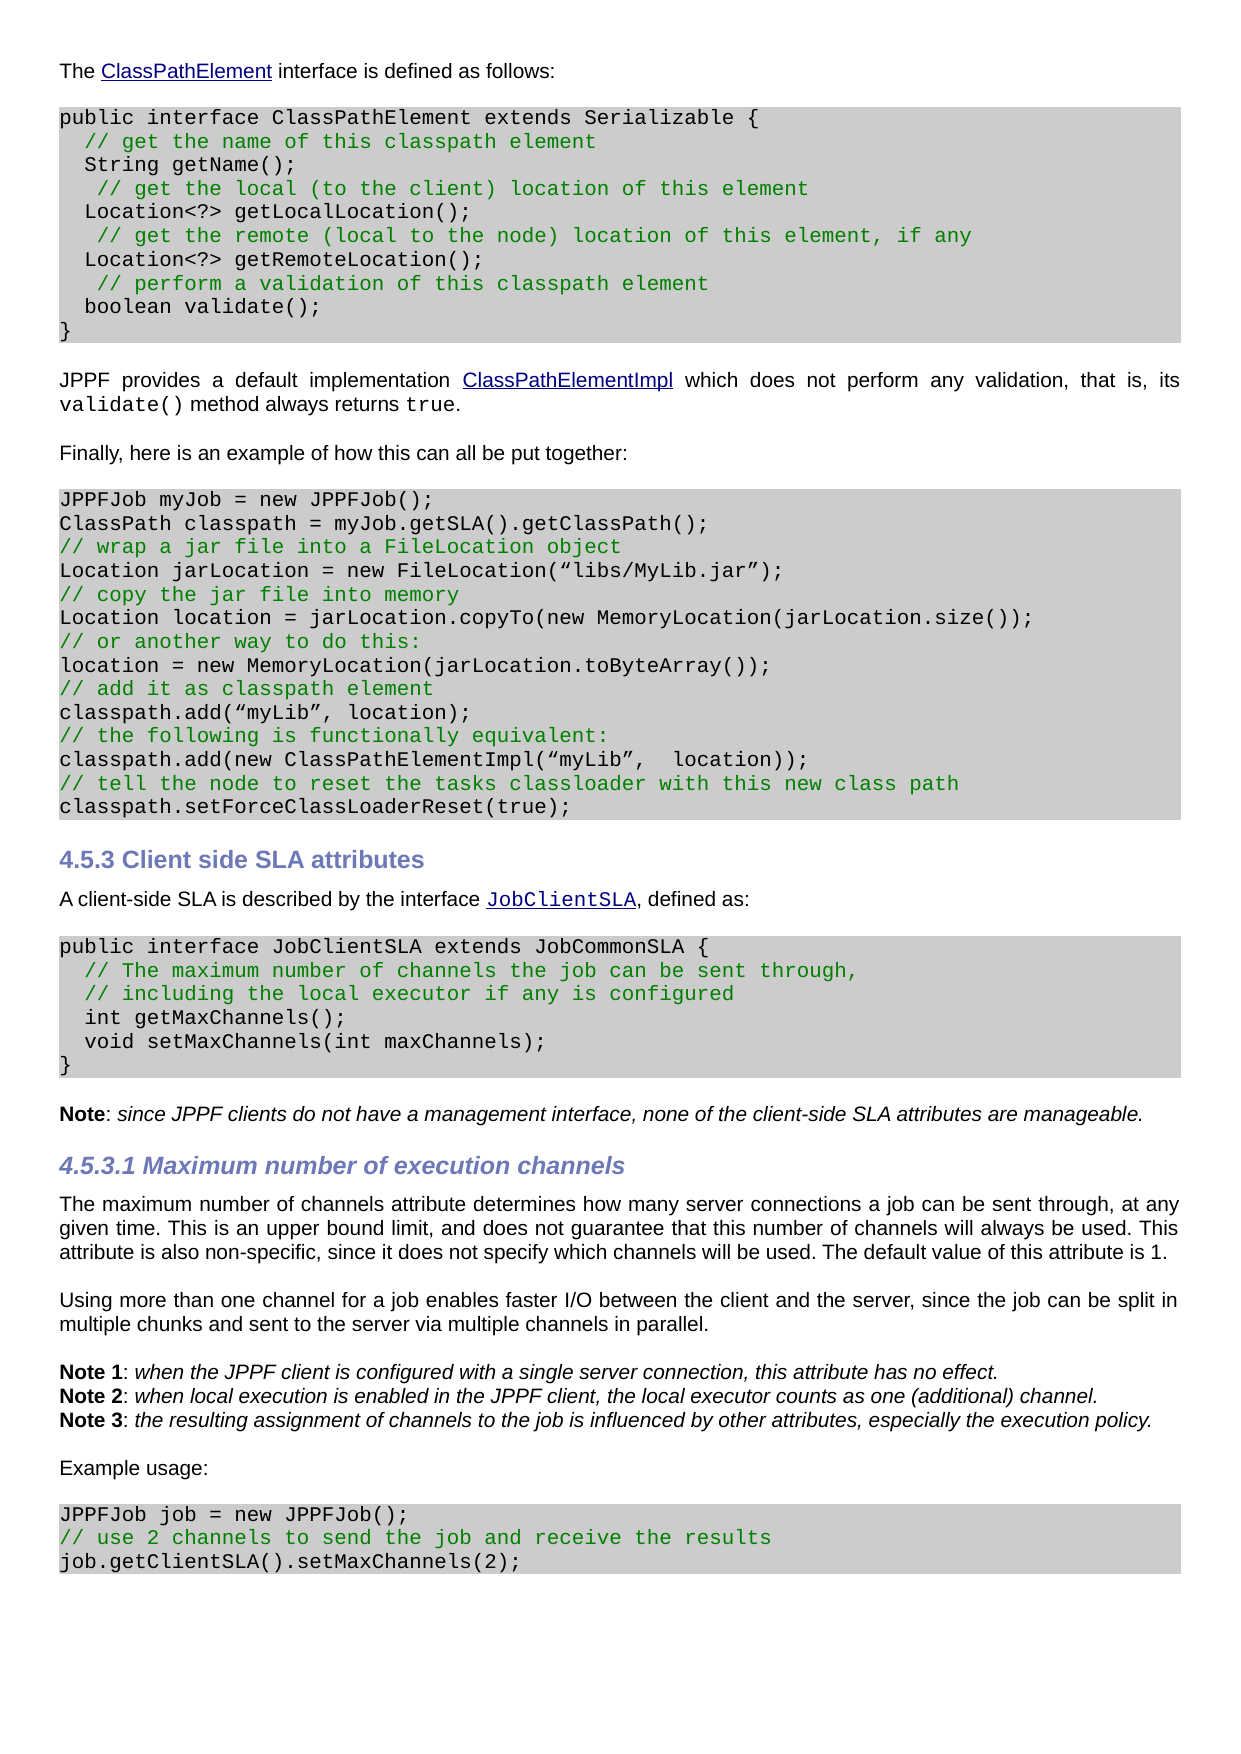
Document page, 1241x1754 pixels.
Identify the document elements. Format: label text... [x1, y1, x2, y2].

text // add it as classpath element [59, 678, 1181, 702]
text void setMaxChannels(int maxChannels); [59, 1031, 1181, 1054]
text public interface JobClientSLA extends JobCommonSLA { [59, 936, 1181, 960]
text classpath.add(new ClassPathElementImpl(“myLib”, location)); [59, 749, 1181, 773]
text // including the local executor if any is configured [59, 983, 1181, 1007]
text // the following is functionally equivalent: [59, 726, 1181, 749]
text // wrap a jar file into a FileLocation object [59, 536, 1181, 560]
text The maximum number of channels attribute determines how many server connections a job can be sent through, at any given time. This is an upper bound limit, and does not guarantee that this number of channels will always be used. This attribute is also non-specific, since it does not specify which channels will be used. The default value of this attribute is 1. [59, 1192, 1181, 1264]
text int getMaxChannels(); [59, 1007, 1181, 1031]
text Finally, here is an example of how this can all be put together: [59, 441, 1181, 465]
text Note 3: the resulting assignment of channels to the job is influenced by other attributes, especially the execution policy. [59, 1408, 1181, 1432]
text // get the name of this classpath element [59, 131, 1181, 154]
text classpath.setForceClassLoaderReset(true); [59, 796, 1181, 820]
text Location location = jarLocation.copyTo(new MemoryLocation(jarLocation.size()); [59, 607, 1181, 631]
text // perform a validation of this classpath element [59, 272, 1181, 296]
text // The maximum number of channels the job can be sent through, [59, 960, 1181, 983]
text Note: since JPPF clients do not have a management interface, none of the client-side SLA attributes are manageable. [59, 1102, 1181, 1126]
text Note 2: when local execution is enabled in the JPPF client, the local executor counts as one (additional) channel. [59, 1384, 1181, 1408]
text ClassPath classpath = myJob.getSLA().getClassPath(); [59, 513, 1181, 536]
text Location<?> getLocalLocation(); [59, 202, 1181, 225]
subtitle Client side SLA attributes [59, 845, 1181, 874]
text The ClassPathElement interface is defined as follows: [59, 59, 1181, 83]
text location = new MemoryLocation(jarLocation.toByteArray()); [59, 654, 1181, 678]
text job.getClientSLA().setMaxChannels(2); [59, 1551, 1181, 1574]
text // or another way to do this: [59, 631, 1181, 654]
text Example usage: [59, 1456, 1181, 1480]
text A client-side SLA is described by the interface JobClientSLA, defined as: [59, 886, 1181, 912]
text // get the remote (local to the node) location of this element, if any [59, 225, 1181, 249]
text boolean validate(); [59, 296, 1181, 320]
text Note 1: when the JPPF client is configured with a single server connection, this attribute has no effect. [59, 1360, 1181, 1384]
text Location<?> getRemoteLocation(); [59, 249, 1181, 272]
text // use 2 channels to send the job and receive the results [59, 1527, 1181, 1551]
text String getName(); [59, 154, 1181, 178]
text JPPFJob myJob = new JPPFJob(); [59, 489, 1181, 513]
text Using more than one channel for a job enables faster I/O between the client and the server, since the job can be split in multiple chunks and sent to the server via multiple channels in parallel. [59, 1288, 1181, 1336]
text // tell the node to reset the tasks classloader with this new class path [59, 773, 1181, 796]
text // get the local (to the client) location of this element [59, 178, 1181, 202]
text // copy the jar file into memory [59, 584, 1181, 607]
text JPPFJob job = new JPPFJob(); [59, 1504, 1181, 1527]
text Location jarLocation = new FileLocation(“libs/MyLib.jar”); [59, 560, 1181, 584]
text } [59, 320, 1181, 343]
subtitle Maximum number of execution channels [59, 1151, 1181, 1180]
text } [59, 1054, 1181, 1078]
text classpath.add(“myLib”, location); [59, 702, 1181, 726]
text JPPF provides a default implementation ClassPathElementImpl which does not perform any validation, that is, its validate() method always returns true. [59, 367, 1181, 417]
text public interface ClassPathElement extends Serializable { [59, 107, 1181, 131]
